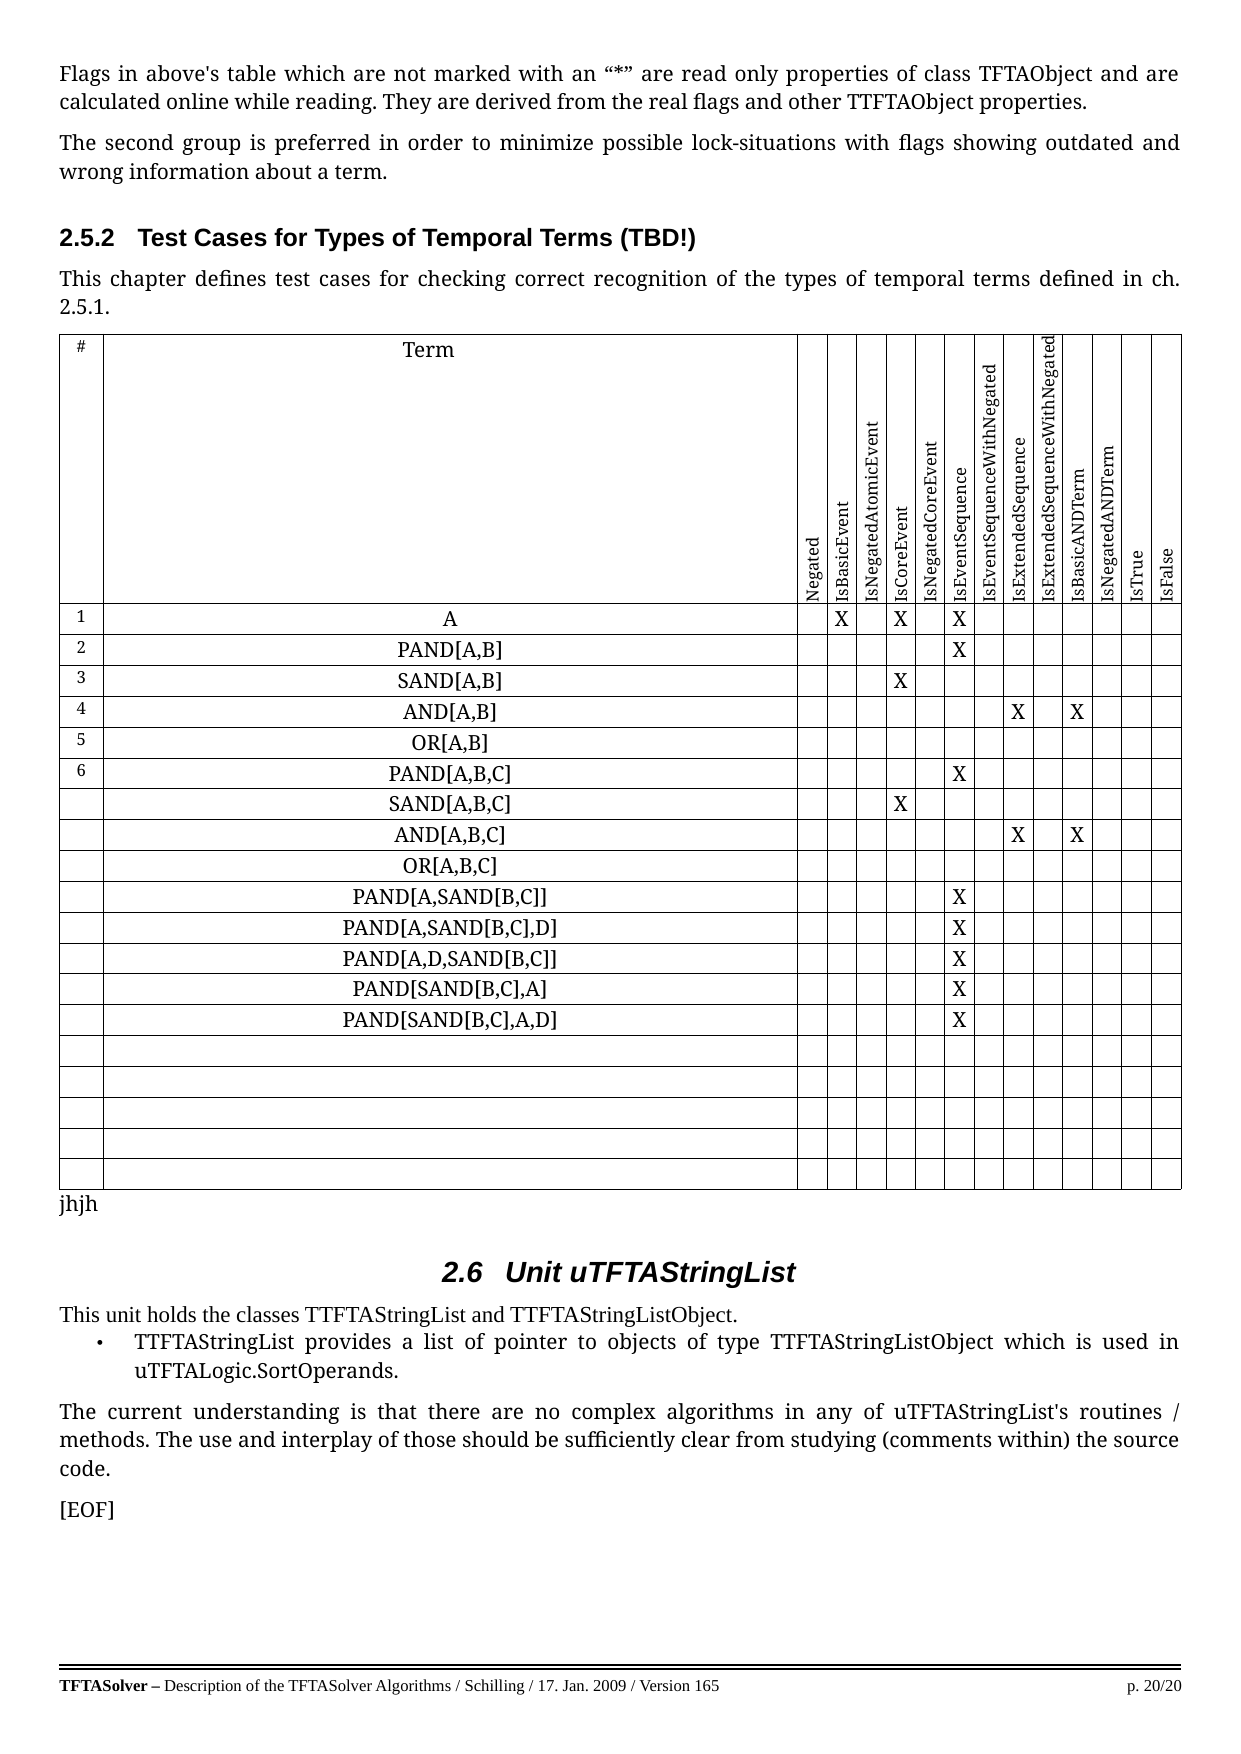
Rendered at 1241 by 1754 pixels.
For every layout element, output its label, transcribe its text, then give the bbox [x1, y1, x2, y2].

subtitle Test Cases for Types of Temporal Terms (TBD!) [59, 223, 1181, 252]
table_cell [1063, 728, 1092, 757]
table_cell [916, 913, 944, 942]
table_cell [1152, 882, 1181, 912]
table_cell [857, 851, 886, 881]
table_cell [104, 1067, 797, 1097]
table_cell [828, 1005, 856, 1035]
table_cell [916, 1129, 944, 1158]
table_cell [857, 635, 886, 665]
table_cell A [104, 604, 797, 634]
table_cell [60, 1129, 103, 1158]
table_cell [1004, 1159, 1033, 1189]
table_cell [916, 1159, 944, 1189]
table_cell [828, 851, 856, 881]
table_cell AND[A,B] [104, 697, 797, 727]
table_cell [798, 1036, 827, 1066]
table_cell [945, 1129, 974, 1158]
table_cell [1063, 944, 1092, 973]
table_cell [975, 882, 1003, 912]
table_cell [828, 697, 856, 727]
table_cell [887, 1098, 915, 1127]
table_cell [1122, 1129, 1151, 1158]
table_cell [828, 944, 856, 973]
table_cell [60, 789, 103, 819]
table_cell X [945, 1005, 974, 1035]
table_cell [1034, 1098, 1062, 1127]
table_cell [1152, 1098, 1181, 1127]
table_cell [945, 1098, 974, 1127]
table_cell [857, 1036, 886, 1066]
table_cell [104, 1098, 797, 1127]
table_cell [828, 1098, 856, 1127]
table_cell X [887, 789, 915, 819]
table_cell 3 [60, 666, 103, 696]
table_cell SAND[A,B,C] [104, 789, 797, 819]
table_cell PAND[A,B] [104, 635, 797, 665]
table_header IsNegatedCoreEvent [916, 335, 944, 603]
table_cell [798, 1005, 827, 1035]
table_cell [1034, 882, 1062, 912]
table_cell [1034, 944, 1062, 973]
subtitle Unit uTFTAStringList [59, 1255, 1181, 1289]
table_cell [887, 974, 915, 1004]
table_cell [916, 1005, 944, 1035]
table_cell [60, 1067, 103, 1097]
table_cell 2 [60, 635, 103, 665]
table_cell [916, 604, 944, 634]
table_cell [1093, 1067, 1121, 1097]
table_cell [1004, 635, 1033, 665]
table_cell [916, 1098, 944, 1127]
table_cell [828, 820, 856, 850]
table_cell [1004, 1036, 1033, 1066]
table_cell [1093, 759, 1121, 788]
table_cell [1093, 635, 1121, 665]
table_cell [798, 851, 827, 881]
table_header IsCoreEvent [887, 335, 915, 603]
table_cell [1122, 789, 1151, 819]
table_cell [1063, 789, 1092, 819]
table_cell [857, 1159, 886, 1189]
table_cell [1093, 1159, 1121, 1189]
table_cell [887, 697, 915, 727]
table_cell [1122, 820, 1151, 850]
table_cell [975, 1159, 1003, 1189]
table_header IsNegatedAtomicEvent [857, 335, 886, 603]
table_cell [975, 820, 1003, 850]
table_cell PAND[A,D,SAND[B,C]] [104, 944, 797, 973]
table_cell [828, 1159, 856, 1189]
table_cell 4 [60, 697, 103, 727]
table_cell [1122, 1067, 1151, 1097]
table_cell [916, 882, 944, 912]
table_cell [1152, 1129, 1181, 1158]
table_cell X [887, 604, 915, 634]
table_cell [1034, 1129, 1062, 1158]
table_cell [1122, 944, 1151, 973]
table_cell [887, 882, 915, 912]
table_header IsEventSequenceWithNegated [975, 335, 1003, 603]
table_cell [945, 728, 974, 757]
table_cell [1034, 913, 1062, 942]
table_cell [798, 913, 827, 942]
table_cell [975, 1098, 1003, 1127]
table_cell [857, 728, 886, 757]
table_cell [916, 635, 944, 665]
table_cell X [945, 913, 974, 942]
table_cell [857, 913, 886, 942]
table_cell [916, 944, 944, 973]
table_cell [1034, 1005, 1062, 1035]
table_cell [828, 1067, 856, 1097]
table_cell [1093, 604, 1121, 634]
table_cell 5 [60, 728, 103, 757]
table_cell [945, 820, 974, 850]
table_cell [857, 604, 886, 634]
table_cell [60, 820, 103, 850]
table_cell [1093, 1129, 1121, 1158]
table_header IsNegatedANDTerm [1093, 335, 1121, 603]
table_cell X [945, 974, 974, 1004]
table_cell [887, 728, 915, 757]
text This chapter defines test cases for checking correct recognition of the types of temporal terms defined in ch. 2.5.1. [59, 264, 1181, 321]
table_cell [975, 666, 1003, 696]
table_cell [887, 1129, 915, 1158]
table_cell [1122, 728, 1151, 757]
table_cell [1004, 666, 1033, 696]
table_cell [1152, 635, 1181, 665]
table_header Term [104, 335, 797, 603]
table_cell [857, 944, 886, 973]
table_cell [1034, 1067, 1062, 1097]
text This unit holds the classes TTFTAStringList and TTFTAStringListObject. [59, 1301, 1181, 1327]
table_cell [1034, 974, 1062, 1004]
table_cell [1063, 759, 1092, 788]
table_cell [60, 974, 103, 1004]
table_cell X [945, 604, 974, 634]
table_cell [1152, 728, 1181, 757]
table_cell [104, 1036, 797, 1066]
table_cell [975, 728, 1003, 757]
table_header IsTrue [1122, 335, 1151, 603]
table_cell [1122, 1036, 1151, 1066]
table_cell [975, 789, 1003, 819]
table_cell [798, 882, 827, 912]
table_cell [1034, 666, 1062, 696]
table_cell [798, 759, 827, 788]
table_cell [857, 666, 886, 696]
table_cell [798, 697, 827, 727]
table_cell [1093, 697, 1121, 727]
table_cell [975, 1129, 1003, 1158]
table_cell [887, 913, 915, 942]
table_cell [1004, 1005, 1033, 1035]
table_cell [1004, 604, 1033, 634]
text The second group is preferred in order to minimize possible lock-situations with flags showing outdated and wrong information about a term. [59, 128, 1181, 185]
table_cell [1093, 851, 1121, 881]
table_cell [104, 1159, 797, 1189]
table_cell [60, 1005, 103, 1035]
table_cell [60, 882, 103, 912]
table_cell [1034, 851, 1062, 881]
table_cell [857, 882, 886, 912]
table_cell [1063, 1129, 1092, 1158]
table_cell OR[A,B] [104, 728, 797, 757]
table_cell [798, 1159, 827, 1189]
table_header IsEventSequence [945, 335, 974, 603]
text Flags in above's table which are not marked with an “*” are read only properties of class TFTAObject and are calculated online while reading. They are derived from the real flags and other TTFTAObject properties. [59, 59, 1181, 116]
table_cell [945, 1036, 974, 1066]
table_cell [857, 1129, 886, 1158]
table_cell [1063, 1036, 1092, 1066]
table_cell [857, 759, 886, 788]
table_cell [1152, 913, 1181, 942]
table_cell [1152, 1036, 1181, 1066]
table_cell [887, 944, 915, 973]
table_cell [1122, 1098, 1151, 1127]
table_cell X [945, 944, 974, 973]
table_cell [1122, 635, 1151, 665]
table_cell [1122, 697, 1151, 727]
table_cell X [1063, 697, 1092, 727]
table_cell [1152, 666, 1181, 696]
table_cell X [945, 882, 974, 912]
table_cell [887, 1036, 915, 1066]
table_cell PAND[A,SAND[B,C],D] [104, 913, 797, 942]
table_cell [887, 851, 915, 881]
table_cell X [887, 666, 915, 696]
table_cell [798, 974, 827, 1004]
table_cell [1093, 820, 1121, 850]
table_cell [60, 944, 103, 973]
table_cell [1152, 789, 1181, 819]
list TTFTAStringList provides a list of pointer to objects of type TTFTAStringListObject which is used in uTFTALogic.SortOperands. [97, 1327, 1181, 1384]
table_header IsBasicEvent [828, 335, 856, 603]
table_cell [945, 789, 974, 819]
table_cell [1122, 759, 1151, 788]
table_cell [1122, 913, 1151, 942]
table_cell [1004, 851, 1033, 881]
table_cell [1063, 1067, 1092, 1097]
table_cell [798, 1067, 827, 1097]
table_cell [1093, 789, 1121, 819]
table_cell PAND[A,SAND[B,C]] [104, 882, 797, 912]
table_cell [1034, 820, 1062, 850]
table_cell [828, 974, 856, 1004]
table_cell [828, 759, 856, 788]
table_cell [1093, 882, 1121, 912]
table_cell [975, 697, 1003, 727]
table_cell [1034, 789, 1062, 819]
table_cell OR[A,B,C] [104, 851, 797, 881]
table_cell [945, 666, 974, 696]
table_cell [857, 1005, 886, 1035]
table_header IsFalse [1152, 335, 1181, 603]
table_cell [945, 1159, 974, 1189]
table_cell X [1004, 820, 1033, 850]
table_cell [916, 728, 944, 757]
table_cell [916, 974, 944, 1004]
table_cell [1093, 1005, 1121, 1035]
table_cell [1152, 944, 1181, 973]
table_cell [1063, 851, 1092, 881]
table_cell [1034, 759, 1062, 788]
table_cell [1004, 728, 1033, 757]
table_cell [887, 820, 915, 850]
table_cell [828, 666, 856, 696]
table_cell [857, 1067, 886, 1097]
table_cell [975, 913, 1003, 942]
table_cell PAND[SAND[B,C],A] [104, 974, 797, 1004]
table_cell [828, 1129, 856, 1158]
table_cell X [1063, 820, 1092, 850]
table_cell [857, 697, 886, 727]
table_cell [1093, 944, 1121, 973]
table_cell [1004, 789, 1033, 819]
text [EOF] [59, 1495, 1181, 1523]
table_cell [828, 882, 856, 912]
table_cell [916, 1067, 944, 1097]
table_cell 1 [60, 604, 103, 634]
table_cell X [828, 604, 856, 634]
table_cell [1122, 666, 1151, 696]
table_cell [1063, 604, 1092, 634]
table_cell [1093, 1098, 1121, 1127]
table_header IsBasicANDTerm [1063, 335, 1092, 603]
table_cell [1093, 728, 1121, 757]
table_cell [1152, 1067, 1181, 1097]
table_header # [60, 335, 103, 603]
table_cell [1093, 913, 1121, 942]
table_cell [1004, 1098, 1033, 1127]
table_cell [1122, 882, 1151, 912]
table_cell [975, 635, 1003, 665]
table_cell SAND[A,B] [104, 666, 797, 696]
table_cell [916, 666, 944, 696]
table_cell [887, 1005, 915, 1035]
table_cell [798, 635, 827, 665]
table_cell [1004, 759, 1033, 788]
table_cell [857, 820, 886, 850]
table_cell [1063, 635, 1092, 665]
table_cell [1093, 1036, 1121, 1066]
table_cell [887, 1159, 915, 1189]
table_cell [798, 1129, 827, 1158]
table_cell X [1004, 697, 1033, 727]
table_cell [1152, 1159, 1181, 1189]
text jhjh [59, 1190, 1181, 1218]
table_cell [1034, 1159, 1062, 1189]
table_cell [975, 851, 1003, 881]
table_cell [60, 1159, 103, 1189]
table_cell [60, 1036, 103, 1066]
table_cell [887, 1067, 915, 1097]
table_cell [1063, 1005, 1092, 1035]
table_cell [916, 789, 944, 819]
table_cell [1152, 820, 1181, 850]
table_cell AND[A,B,C] [104, 820, 797, 850]
table_cell PAND[SAND[B,C],A,D] [104, 1005, 797, 1035]
table_cell [104, 1129, 797, 1158]
table_cell [1034, 728, 1062, 757]
table_cell [975, 759, 1003, 788]
table_cell [945, 697, 974, 727]
table_cell [798, 728, 827, 757]
table_cell [1004, 944, 1033, 973]
table_header IsExtendedSequenceWithNegated [1034, 335, 1062, 603]
table_cell X [945, 759, 974, 788]
text The current understanding is that there are no complex algorithms in any of uTFTAStringList's routines / methods. The use and interplay of those should be sufficiently clear from studying (comments within) the source code. [59, 1397, 1181, 1482]
table_cell [798, 944, 827, 973]
table_cell [1063, 1159, 1092, 1189]
table_cell [1034, 635, 1062, 665]
table_cell [1063, 666, 1092, 696]
table_cell [828, 1036, 856, 1066]
table_cell [887, 759, 915, 788]
table_cell [975, 1036, 1003, 1066]
table_cell [1093, 666, 1121, 696]
table_header Negated [798, 335, 827, 603]
table_cell [798, 666, 827, 696]
table_cell [1122, 851, 1151, 881]
table_cell [798, 1098, 827, 1127]
table_cell [798, 820, 827, 850]
table_cell [798, 604, 827, 634]
table_cell [1063, 974, 1092, 1004]
table_cell [857, 1098, 886, 1127]
table_cell [1034, 1036, 1062, 1066]
table_cell [1034, 697, 1062, 727]
table_cell [1063, 882, 1092, 912]
table_cell [945, 851, 974, 881]
table_cell [1122, 1005, 1151, 1035]
table_cell [828, 789, 856, 819]
table_cell [975, 604, 1003, 634]
table_cell [1152, 1005, 1181, 1035]
table_cell [1004, 882, 1033, 912]
table_cell [60, 913, 103, 942]
table_cell [1152, 697, 1181, 727]
table_cell [1004, 1067, 1033, 1097]
table_cell [828, 913, 856, 942]
table_cell [857, 789, 886, 819]
table_cell [60, 851, 103, 881]
table_cell [916, 697, 944, 727]
table_cell X [945, 635, 974, 665]
table_cell [945, 1067, 974, 1097]
table_cell [1004, 974, 1033, 1004]
table_cell [1004, 913, 1033, 942]
table_cell [1152, 604, 1181, 634]
table_cell [1152, 851, 1181, 881]
table_cell [798, 789, 827, 819]
table_cell [828, 635, 856, 665]
table_cell [1004, 1129, 1033, 1158]
table_cell [975, 944, 1003, 973]
table_cell [1034, 604, 1062, 634]
table_cell [1122, 1159, 1151, 1189]
table_header IsExtendedSequence [1004, 335, 1033, 603]
table_cell [916, 759, 944, 788]
table_cell [60, 1098, 103, 1127]
table_cell [1122, 604, 1151, 634]
table_cell [1152, 759, 1181, 788]
table_cell [916, 820, 944, 850]
table_cell PAND[A,B,C] [104, 759, 797, 788]
table_cell [975, 1067, 1003, 1097]
table_cell 6 [60, 759, 103, 788]
table_cell [1093, 974, 1121, 1004]
table_cell [887, 635, 915, 665]
table_cell [828, 728, 856, 757]
table_cell [975, 974, 1003, 1004]
table_cell [916, 851, 944, 881]
table_cell [857, 974, 886, 1004]
table_cell [1152, 974, 1181, 1004]
table_cell [975, 1005, 1003, 1035]
table_cell [1063, 913, 1092, 942]
table_cell [1063, 1098, 1092, 1127]
table_cell [916, 1036, 944, 1066]
table_cell [1122, 974, 1151, 1004]
